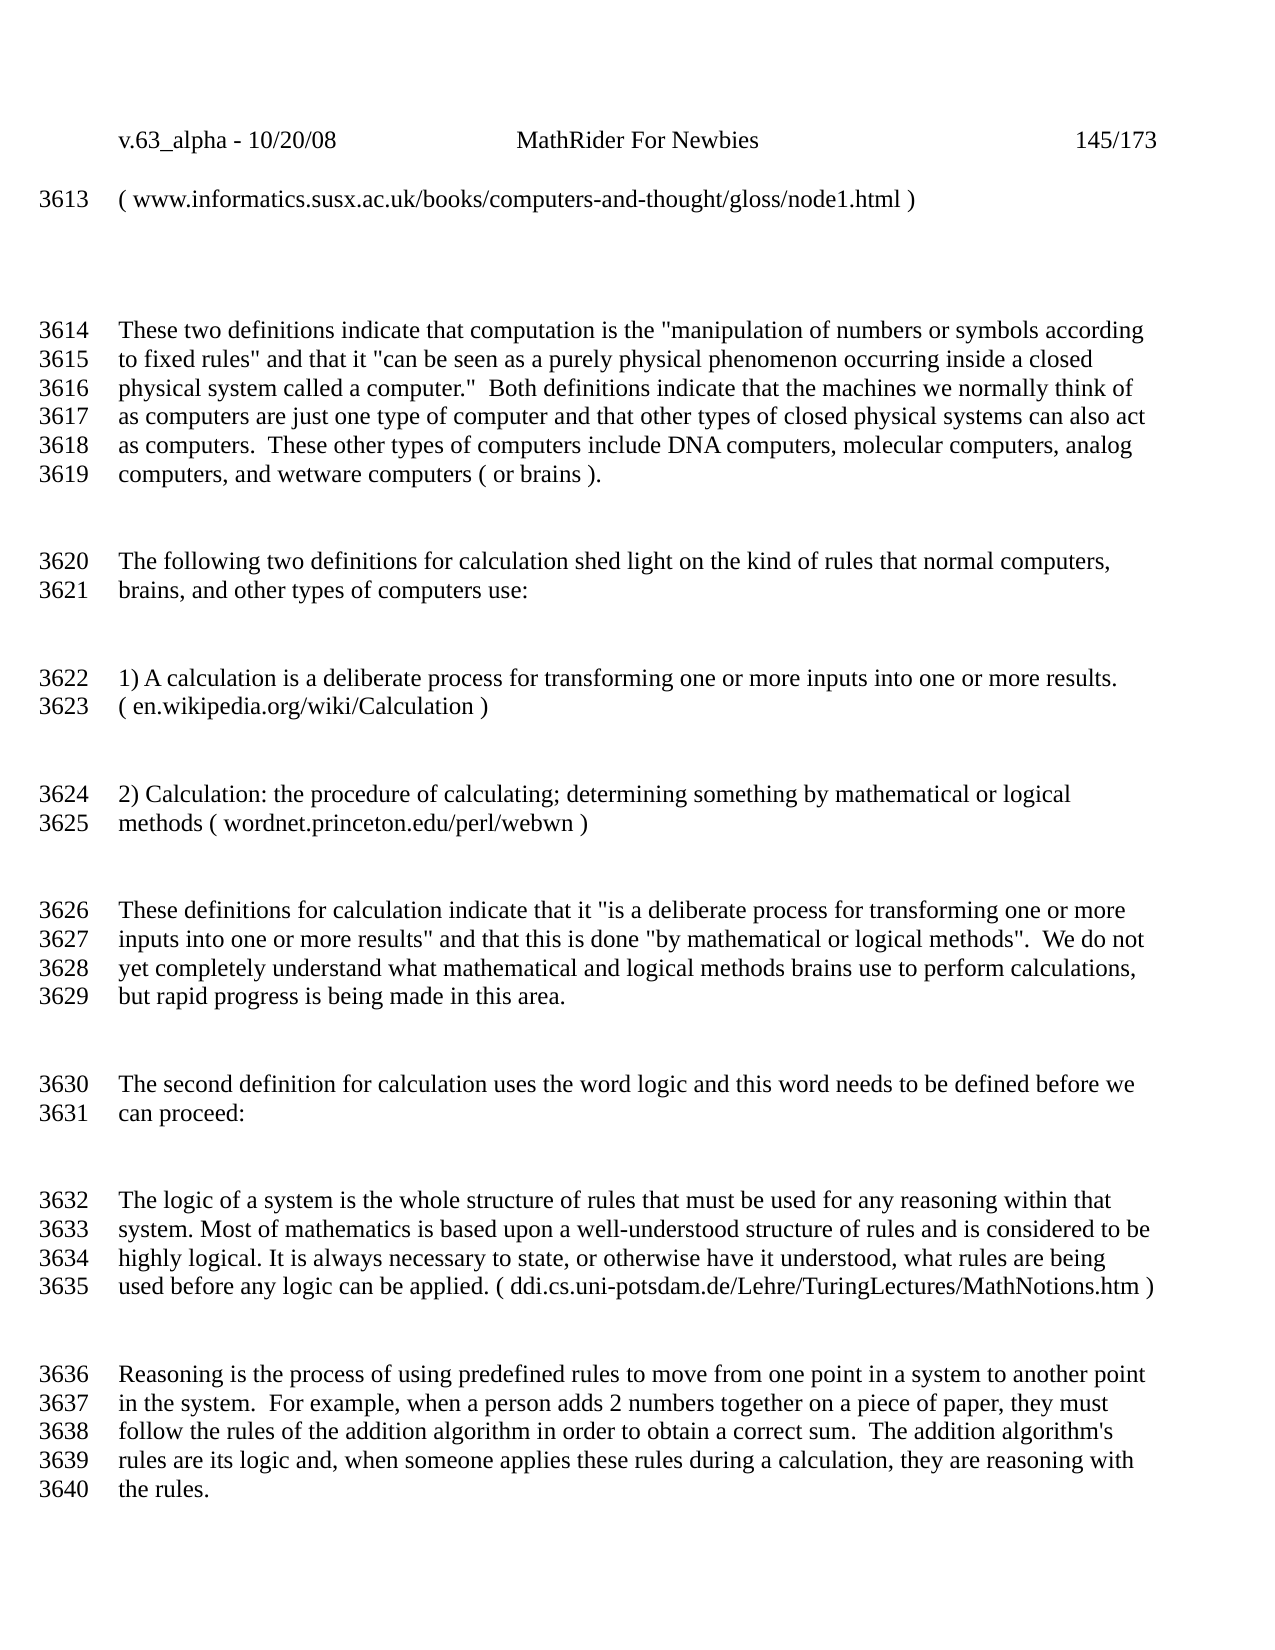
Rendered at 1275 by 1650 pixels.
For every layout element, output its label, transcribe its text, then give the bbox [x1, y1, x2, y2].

text The following two definitions for calculation shed light on the kind of rules that normal computers, brains, and other types of computers use: [118, 546, 1157, 604]
text The second definition for calculation uses the word logic and this word needs to be defined before we can proceed: [118, 1069, 1157, 1126]
text 1) A calculation is a deliberate process for transforming one or more inputs into one or more results. ( en.wikipedia.org/wiki/Calculation ) [118, 663, 1157, 720]
text The logic of a system is the whole structure of rules that must be used for any reasoning within that system. Most of mathematics is based upon a well-understood structure of rules and is considered to be highly logical. It is always necessary to state, or otherwise have it understood, what rules are being used before any logic can be applied. ( ddi.cs.uni-potsdam.de/Lehre/TuringLectures/MathNotions.htm ) [118, 1185, 1157, 1300]
text These definitions for calculation indicate that it "is a deliberate process for transforming one or more inputs into one or more results" and that this is done "by mathematical or logical methods". We do not yet completely understand what mathematical and logical methods brains use to perform calculations, but rapid progress is being made in this area. [118, 895, 1157, 1010]
text These two definitions indicate that computation is the "manipulation of numbers or symbols according to fixed rules" and that it "can be seen as a purely physical phenomenon occurring inside a closed physical system called a computer." Both definitions indicate that the machines we normally think of as computers are just one type of computer and that other types of closed physical systems can also act as computers. These other types of computers include DNA computers, molecular computers, analog computers, and wetware computers ( or brains ). [118, 315, 1157, 488]
text Reasoning is the process of using predefined rules to move from one point in a system to another point in the system. For example, when a person adds 2 numbers together on a piece of paper, they must follow the rules of the addition algorithm in order to obtain a correct sum. The addition algorithm's rules are its logic and, when someone applies these rules during a calculation, they are reasoning with the rules. [118, 1359, 1157, 1503]
text 2) Calculation: the procedure of calculating; determining something by mathematical or logical methods ( wordnet.princeton.edu/perl/webwn ) [118, 779, 1157, 836]
text ( www.informatics.susx.ac.uk/books/computers-and-thought/gloss/node1.html ) [118, 184, 1157, 213]
